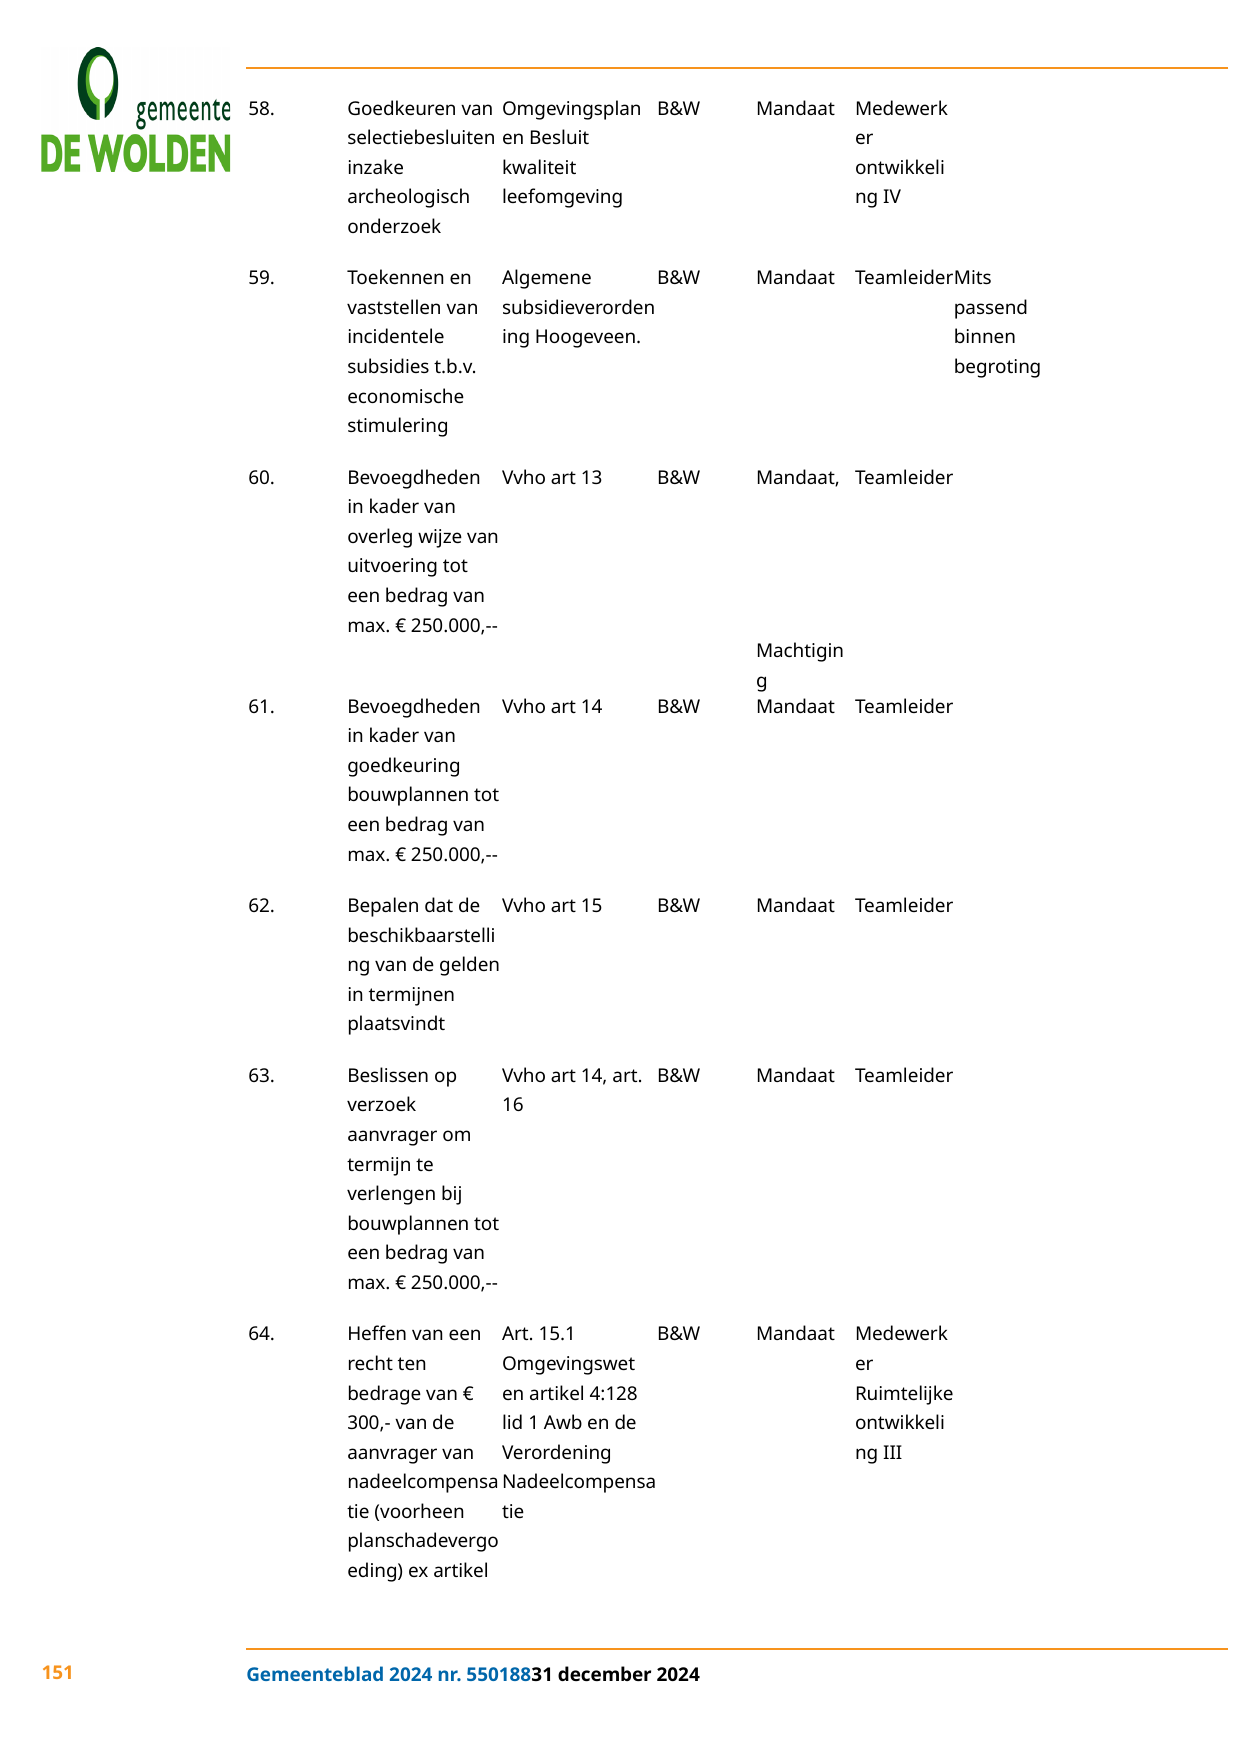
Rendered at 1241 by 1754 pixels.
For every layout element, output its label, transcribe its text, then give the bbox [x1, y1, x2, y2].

table_cell Algemene subsidieverordening Hoogeveen. [502, 265, 657, 438]
table_cell [954, 1062, 1053, 1295]
table_cell [347, 638, 502, 693]
table_cell [1053, 464, 1152, 638]
table_cell [347, 239, 502, 264]
table_cell Vvho art 14 [502, 693, 657, 867]
table_cell [502, 1036, 657, 1062]
table_cell Teamleider [855, 265, 954, 438]
table_cell Mandaat, [756, 464, 855, 638]
table_cell [954, 638, 1053, 693]
table_cell Teamleider [855, 464, 954, 638]
table_cell [657, 1036, 756, 1062]
table_cell [248, 1295, 347, 1321]
table_cell Teamleider [855, 693, 954, 867]
table_cell [954, 95, 1053, 239]
table_cell 60. [248, 464, 347, 638]
table_cell Vvho art 13 [502, 464, 657, 638]
table_cell [502, 1295, 657, 1321]
table_cell B&W [657, 1062, 756, 1295]
table_cell Vvho art 15 [502, 892, 657, 1036]
table_cell Medewerker ontwikkeling IV [855, 95, 954, 239]
table_cell Medewerker Ruimtelijke ontwikkeling III [855, 1321, 954, 1583]
table_cell Mandaat [756, 95, 855, 239]
table_cell Omgevingsplan en Besluit kwaliteit leefomgeving [502, 95, 657, 239]
table_cell B&W [657, 95, 756, 239]
table_cell Vvho art 14, art. 16 [502, 1062, 657, 1295]
table_cell B&W [657, 1321, 756, 1583]
table_cell [1053, 1036, 1152, 1062]
table_cell Mandaat [756, 1321, 855, 1583]
table_cell [1053, 693, 1152, 867]
table_cell [347, 1295, 502, 1321]
table_cell [502, 239, 657, 264]
table_cell Mandaat [756, 265, 855, 438]
table_cell Mandaat [756, 1062, 855, 1295]
table_cell [954, 239, 1053, 264]
table_cell [657, 1295, 756, 1321]
table_cell [1053, 95, 1152, 239]
table_cell [1053, 1321, 1152, 1583]
table_cell Mits passend binnen begroting [954, 265, 1053, 438]
table_cell [248, 638, 347, 693]
table_cell [756, 438, 855, 464]
table_cell [855, 867, 954, 892]
table_cell 63. [248, 1062, 347, 1295]
table_cell 64. [248, 1321, 347, 1583]
table_cell [1053, 867, 1152, 892]
table_cell [347, 438, 502, 464]
table_cell [248, 1036, 347, 1062]
table_cell Art. 15.1 Omgevingswet en artikel 4:128 lid 1 Awb en de Verordening Nadeelcompensatie [502, 1321, 657, 1583]
table_cell [954, 892, 1053, 1036]
table_cell Teamleider [855, 892, 954, 1036]
table_cell [954, 438, 1053, 464]
table_cell Machtiging [756, 638, 855, 693]
table_cell 62. [248, 892, 347, 1036]
table_cell Toekennen en vaststellen van incidentele subsidies t.b.v. economische stimulering [347, 265, 502, 438]
table_cell B&W [657, 265, 756, 438]
table_cell [756, 867, 855, 892]
table_cell Mandaat [756, 892, 855, 1036]
table_cell 59. [248, 265, 347, 438]
table_cell Bepalen dat de beschikbaarstelling van de gelden in termijnen plaatsvindt [347, 892, 502, 1036]
table_cell [855, 1036, 954, 1062]
table_cell [954, 693, 1053, 867]
table_cell [657, 239, 756, 264]
table_cell Teamleider [855, 1062, 954, 1295]
table_cell [1053, 438, 1152, 464]
table_cell [347, 1036, 502, 1062]
table_cell 58. [248, 95, 347, 239]
table_cell [954, 1321, 1053, 1583]
table_cell [1053, 1295, 1152, 1321]
table_cell Beslissen op verzoek aanvrager om termijn te verlengen bij bouwplannen tot een bedrag van max. € 250.000,-- [347, 1062, 502, 1295]
table_cell [756, 1295, 855, 1321]
table_cell Goedkeuren van selectiebesluiten inzake archeologisch onderzoek [347, 95, 502, 239]
table_cell [756, 239, 855, 264]
table_cell [954, 464, 1053, 638]
table_cell Mandaat [756, 693, 855, 867]
table_cell [502, 638, 657, 693]
table_cell [502, 867, 657, 892]
picture [41, 47, 231, 172]
table_cell Heffen van een recht ten bedrage van € 300,- van de aanvrager van nadeelcompensatie (voorheen planschadevergoeding) ex artikel [347, 1321, 502, 1583]
table_cell B&W [657, 693, 756, 867]
table_cell [1053, 638, 1152, 693]
table_cell [954, 1295, 1053, 1321]
table_cell Bevoegdheden in kader van overleg wijze van uitvoering tot een bedrag van max. € 250.000,-- [347, 464, 502, 638]
table_cell [1053, 265, 1152, 438]
table_cell [954, 1036, 1053, 1062]
table_cell [855, 239, 954, 264]
table_cell [248, 239, 347, 264]
table_cell Bevoegdheden in kader van goedkeuring bouwplannen tot een bedrag van max. € 250.000,-- [347, 693, 502, 867]
table_cell [347, 867, 502, 892]
table_cell [657, 867, 756, 892]
table_cell [657, 438, 756, 464]
table_cell [855, 638, 954, 693]
table_cell [1053, 1062, 1152, 1295]
table_cell B&W [657, 892, 756, 1036]
table_cell [1053, 892, 1152, 1036]
table_cell [248, 438, 347, 464]
table_cell [1053, 239, 1152, 264]
table_cell [657, 638, 756, 693]
table_cell [502, 438, 657, 464]
table_cell B&W [657, 464, 756, 638]
table_cell [756, 1036, 855, 1062]
table_cell [954, 867, 1053, 892]
table_cell 61. [248, 693, 347, 867]
table_cell [855, 438, 954, 464]
table_cell [248, 867, 347, 892]
table_cell [855, 1295, 954, 1321]
